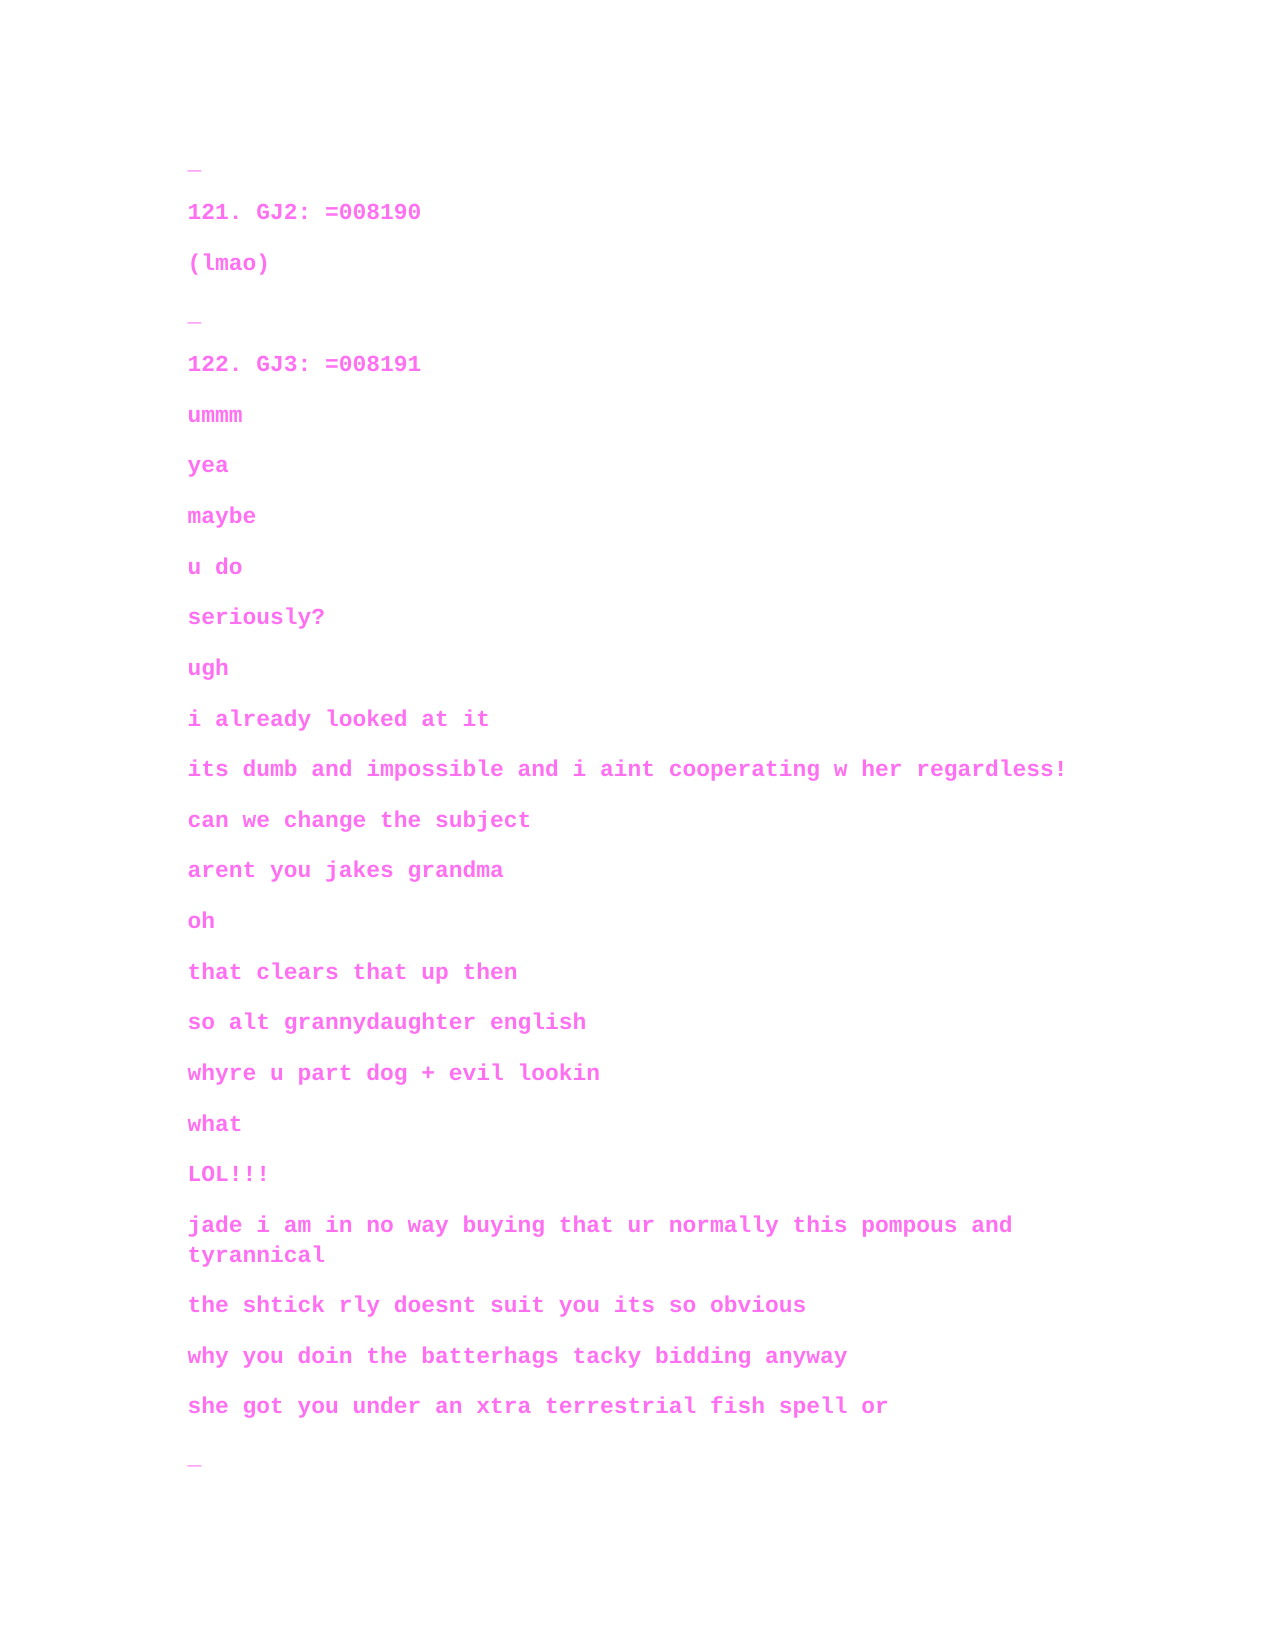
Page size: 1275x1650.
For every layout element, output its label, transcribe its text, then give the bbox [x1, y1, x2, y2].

text jade i am in no way buying that ur normally this pompous and tyrannical [187, 1213, 1087, 1269]
text that clears that up then [187, 960, 1087, 986]
text what [187, 1112, 1087, 1138]
text why you doin the batterhags tacky bidding anyway [187, 1344, 1087, 1370]
text _ [187, 150, 1087, 176]
text maybe [187, 504, 1087, 530]
text seriously? [187, 606, 1087, 632]
text oh [187, 909, 1087, 935]
text 122. GJ3: =008191 [187, 352, 1087, 378]
text the shtick rly doesnt suit you its so obvious [187, 1293, 1087, 1319]
text (lmao) [187, 251, 1087, 277]
text its dumb and impossible and i aint cooperating w her regardless! [187, 757, 1087, 783]
text u do [187, 555, 1087, 581]
text i already looked at it [187, 707, 1087, 733]
text ummm [187, 403, 1087, 429]
text _ [187, 302, 1087, 328]
text can we change the subject [187, 808, 1087, 834]
text LOL!!! [187, 1162, 1087, 1188]
text she got you under an xtra terrestrial fish spell or [187, 1395, 1087, 1421]
text whyre u part dog + evil lookin [187, 1061, 1087, 1087]
text so alt grannydaughter english [187, 1011, 1087, 1037]
text 121. GJ2: =008190 [187, 201, 1087, 227]
text yea [187, 454, 1087, 480]
text _ [187, 1445, 1087, 1471]
text ugh [187, 656, 1087, 682]
text arent you jakes grandma [187, 859, 1087, 885]
